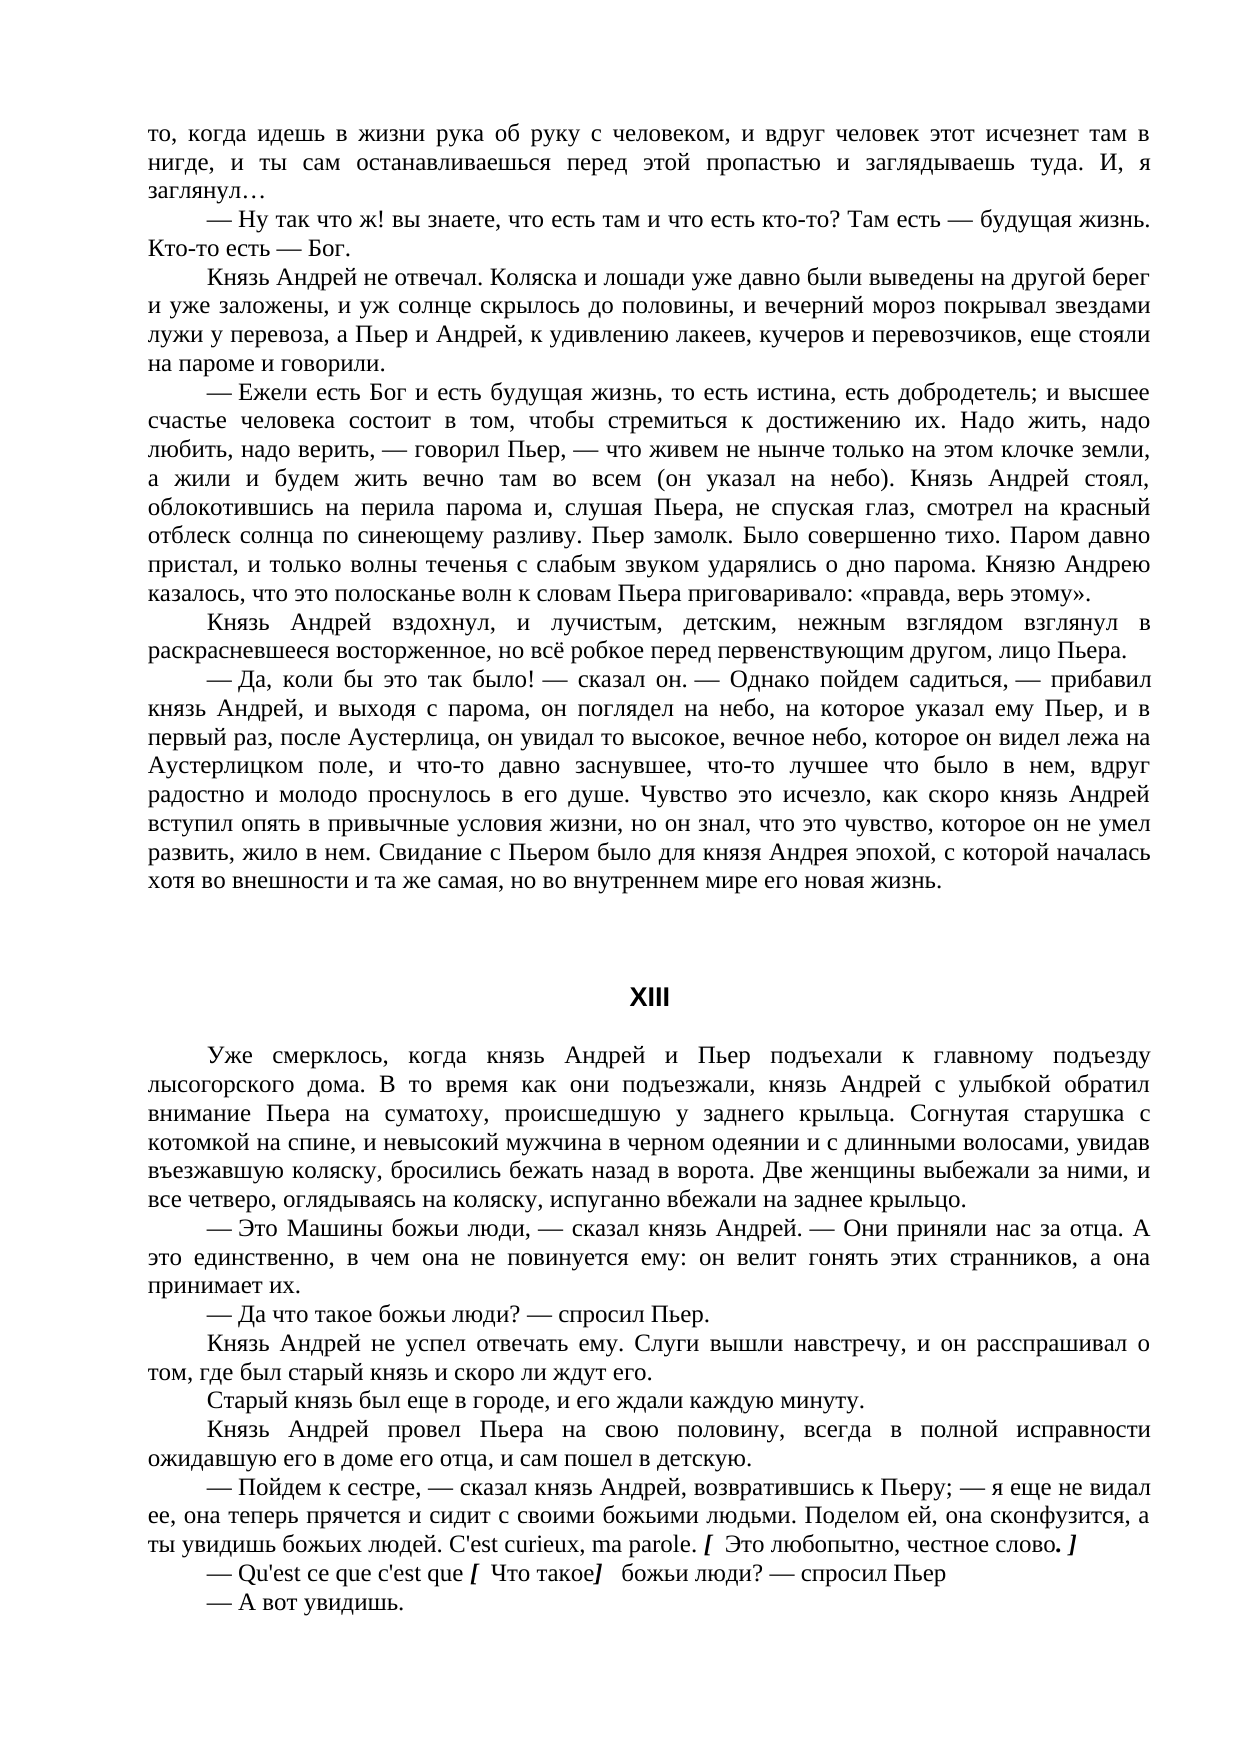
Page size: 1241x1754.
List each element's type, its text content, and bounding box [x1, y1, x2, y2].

text — Ежели есть Бог и есть будущая жизнь, то есть истина, есть добродетель; и высшее счастье человека состоит в том, чтобы стремиться к достижению их. Надо жить, надо любить, надо верить, — говорил Пьер, — что живем не нынче только на этом клочке земли, а жили и будем жить вечно там во всем (он указал на небо). Князь Андрей стоял, облокотившись на перила парома и, слушая Пьера, не спуская глаз, смотрел на красный отблеск солнца по синеющему разливу. Пьер замолк. Было совершенно тихо. Паром давно пристал, и только волны теченья с слабым звуком ударялись о дно парома. Князю Андрею казалось, что это полосканье волн к словам Пьера приговаривало: «правда, верь этому». [148, 377, 1152, 607]
text Князь Андрей вздохнул, и лучистым, детским, нежным взглядом взглянул в раскрасневшееся восторженное, но всё робкое перед первенствующим другом, лицо Пьера. [148, 607, 1152, 664]
text — Да что такое божьи люди? — спросил Пьер. [148, 1299, 1152, 1328]
text Князь Андрей провел Пьера на свою половину, всегда в полной исправности ожидавшую его в доме его отца, и сам пошел в детскую. [148, 1414, 1152, 1472]
text Старый князь был еще в городе, и его ждали каждую минуту. [148, 1386, 1152, 1414]
text — Qu'est ce que c'est que [ Что такое] божьи люди? — спросил Пьер [148, 1558, 1152, 1587]
text — Пойдем к сестре, — сказал князь Андрей, возвратившись к Пьеру; — я еще не видал ее, она теперь прячется и сидит с своими божьими людьми. Поделом ей, она сконфузится, а ты увидишь божьих людей. C'est curieux, ma parole. [ Это любопытно, честное слово. ] [148, 1472, 1152, 1558]
text Князь Андрей не отвечал. Коляска и лошади уже давно были выведены на другой берег и уже заложены, и уж солнце скрылось до половины, и вечерний мороз покрывал звездами лужи у перевоза, а Пьер и Андрей, к удивлению лакеев, кучеров и перевозчиков, еще стояли на пароме и говорили. [148, 262, 1152, 377]
text — Да, коли бы это так было! — сказал он. — Однако пойдем садиться, — прибавил князь Андрей, и выходя с парома, он поглядел на небо, на которое указал ему Пьер, и в первый раз, после Аустерлица, он увидал то высокое, вечное небо, которое он видел лежа на Аустерлицком поле, и что-то давно заснувшее, что-то лучшее что было в нем, вдруг радостно и молодо проснулось в его душе. Чувство это исчезло, как скоро князь Андрей вступил опять в привычные условия жизни, но он знал, что это чувство, которое он не умел развить, жило в нем. Свидание с Пьером было для князя Андрея эпохой, с которой началась хотя во внешности и та же самая, но во внутреннем мире его новая жизнь. [148, 664, 1152, 894]
subtitle XIII [148, 981, 1152, 1012]
text Князь Андрей не успел отвечать ему. Слуги вышли навстречу, и он расспрашивал о том, где был старый князь и скоро ли ждут его. [148, 1328, 1152, 1386]
text — Это Машины божьи люди, — сказал князь Андрей. — Они приняли нас за отца. А это единственно, в чем она не повинуется ему: он велит гонять этих странников, а она принимает их. [148, 1213, 1152, 1299]
text — Ну так что ж! вы знаете, что есть там и что есть кто-то? Там есть — будущая жизнь. Кто-то есть — Бог. [148, 204, 1152, 262]
text то, когда идешь в жизни рука об руку с человеком, и вдруг человек этот исчезнет там в нигде, и ты сам останавливаешься перед этой пропастью и заглядываешь туда. И, я заглянул… [148, 118, 1152, 204]
text — А вот увидишь. [148, 1587, 1152, 1616]
text Уже смерклось, когда князь Андрей и Пьер подъехали к главному подъезду лысогорского дома. В то время как они подъезжали, князь Андрей с улыбкой обратил внимание Пьера на суматоху, происшедшую у заднего крыльца. Согнутая старушка с котомкой на спине, и невысокий мужчина в черном одеянии и с длинными волосами, увидав въезжавшую коляску, бросились бежать назад в ворота. Две женщины выбежали за ними, и все четверо, оглядываясь на коляску, испуганно вбежали на заднее крыльцо. [148, 1041, 1152, 1213]
